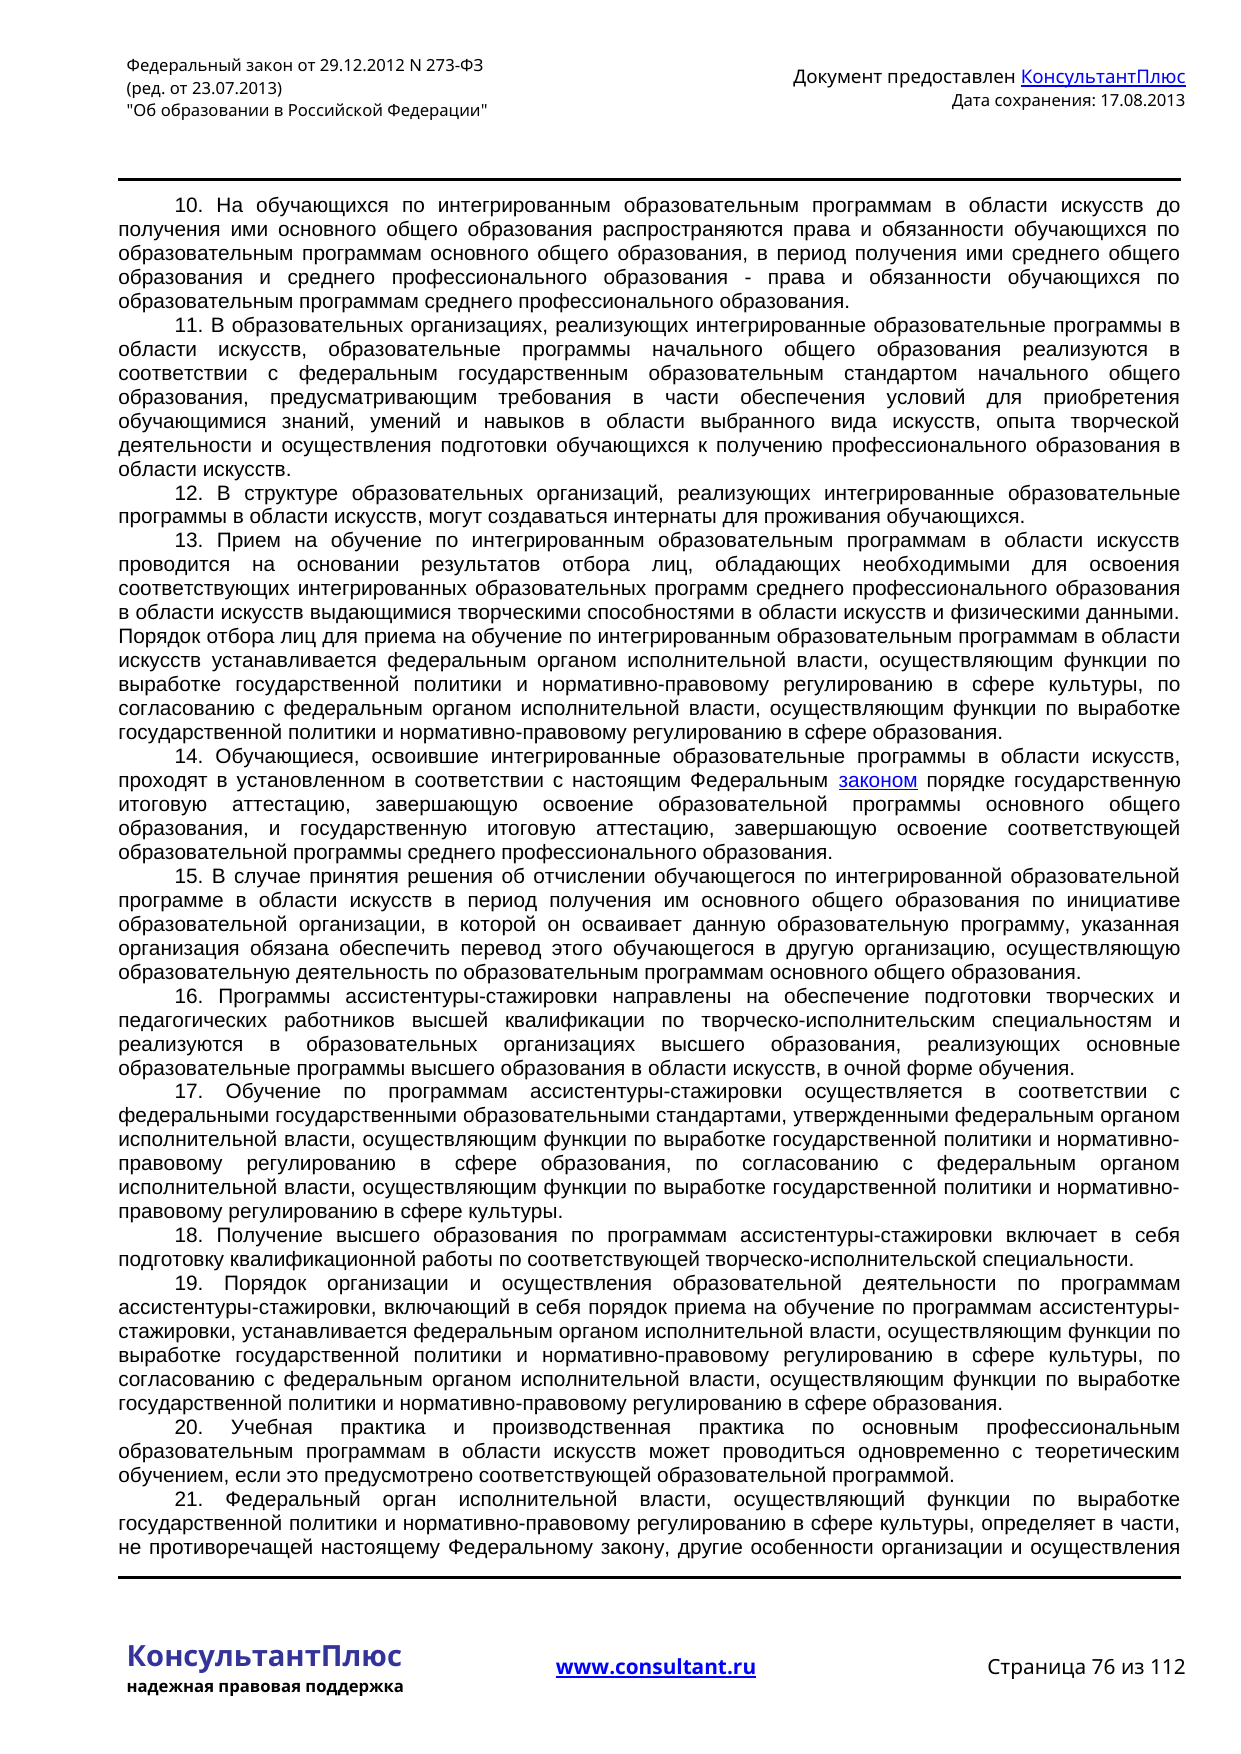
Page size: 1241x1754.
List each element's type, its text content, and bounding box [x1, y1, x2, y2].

text 17. Обучение по программам ассистентуры-стажировки осуществляется в соответствии с федеральными государственными образовательными стандартами, утвержденными федеральным органом исполнительной власти, осуществляющим функции по выработке государственной политики и нормативно-правовому регулированию в сфере образования, по согласованию с федеральным органом исполнительной власти, осуществляющим функции по выработке государственной политики и нормативно-правовому регулированию в сфере культуры. [118, 1079, 1181, 1223]
text 20. Учебная практика и производственная практика по основным профессиональным образовательным программам в области искусств может проводиться одновременно с теоретическим обучением, если это предусмотрено соответствующей образовательной программой. [118, 1415, 1181, 1487]
text 12. В структуре образовательных организаций, реализующих интегрированные образовательные программы в области искусств, могут создаваться интернаты для проживания обучающихся. [118, 480, 1181, 528]
text 14. Обучающиеся, освоившие интегрированные образовательные программы в области искусств, проходят в установленном в соответствии с настоящим Федеральным законом порядке государственную итоговую аттестацию, завершающую освоение образовательной программы основного общего образования, и государственную итоговую аттестацию, завершающую освоение соответствующей образовательной программы среднего профессионального образования. [118, 744, 1181, 864]
text 16. Программы ассистентуры-стажировки направлены на обеспечение подготовки творческих и педагогических работников высшей квалификации по творческо-исполнительским специальностям и реализуются в образовательных организациях высшего образования, реализующих основные образовательные программы высшего образования в области искусств, в очной форме обучения. [118, 983, 1181, 1079]
text 18. Получение высшего образования по программам ассистентуры-стажировки включает в себя подготовку квалификационной работы по соответствующей творческо-исполнительской специальности. [118, 1223, 1181, 1271]
text 15. В случае принятия решения об отчислении обучающегося по интегрированной образовательной программе в области искусств в период получения им основного общего образования по инициативе образовательной организации, в которой он осваивает данную образовательную программу, указанная организация обязана обеспечить перевод этого обучающегося в другую организацию, осуществляющую образовательную деятельность по образовательным программам основного общего образования. [118, 864, 1181, 983]
text 21. Федеральный орган исполнительной власти, осуществляющий функции по выработке государственной политики и нормативно-правовому регулированию в сфере культуры, определяет в части, не противоречащей настоящему Федеральному закону, другие особенности организации и осуществления [118, 1487, 1181, 1558]
text 11. В образовательных организациях, реализующих интегрированные образовательные программы в области искусств, образовательные программы начального общего образования реализуются в соответствии с федеральным государственным образовательным стандартом начального общего образования, предусматривающим требования в части обеспечения условий для приобретения обучающимися знаний, умений и навыков в области выбранного вида искусств, опыта творческой деятельности и осуществления подготовки обучающихся к получению профессионального образования в области искусств. [118, 313, 1181, 480]
text 10. На обучающихся по интегрированным образовательным программам в области искусств до получения ими основного общего образования распространяются права и обязанности обучающихся по образовательным программам основного общего образования, в период получения ими среднего общего образования и среднего профессионального образования - права и обязанности обучающихся по образовательным программам среднего профессионального образования. [118, 193, 1181, 313]
text 13. Прием на обучение по интегрированным образовательным программам в области искусств проводится на основании результатов отбора лиц, обладающих необходимыми для освоения соответствующих интегрированных образовательных программ среднего профессионального образования в области искусств выдающимися творческими способностями в области искусств и физическими данными. Порядок отбора лиц для приема на обучение по интегрированным образовательным программам в области искусств устанавливается федеральным органом исполнительной власти, осуществляющим функции по выработке государственной политики и нормативно-правовому регулированию в сфере культуры, по согласованию с федеральным органом исполнительной власти, осуществляющим функции по выработке государственной политики и нормативно-правовому регулированию в сфере образования. [118, 528, 1181, 744]
text 19. Порядок организации и осуществления образовательной деятельности по программам ассистентуры-стажировки, включающий в себя порядок приема на обучение по программам ассистентуры-стажировки, устанавливается федеральным органом исполнительной власти, осуществляющим функции по выработке государственной политики и нормативно-правовому регулированию в сфере культуры, по согласованию с федеральным органом исполнительной власти, осуществляющим функции по выработке государственной политики и нормативно-правовому регулированию в сфере образования. [118, 1271, 1181, 1415]
